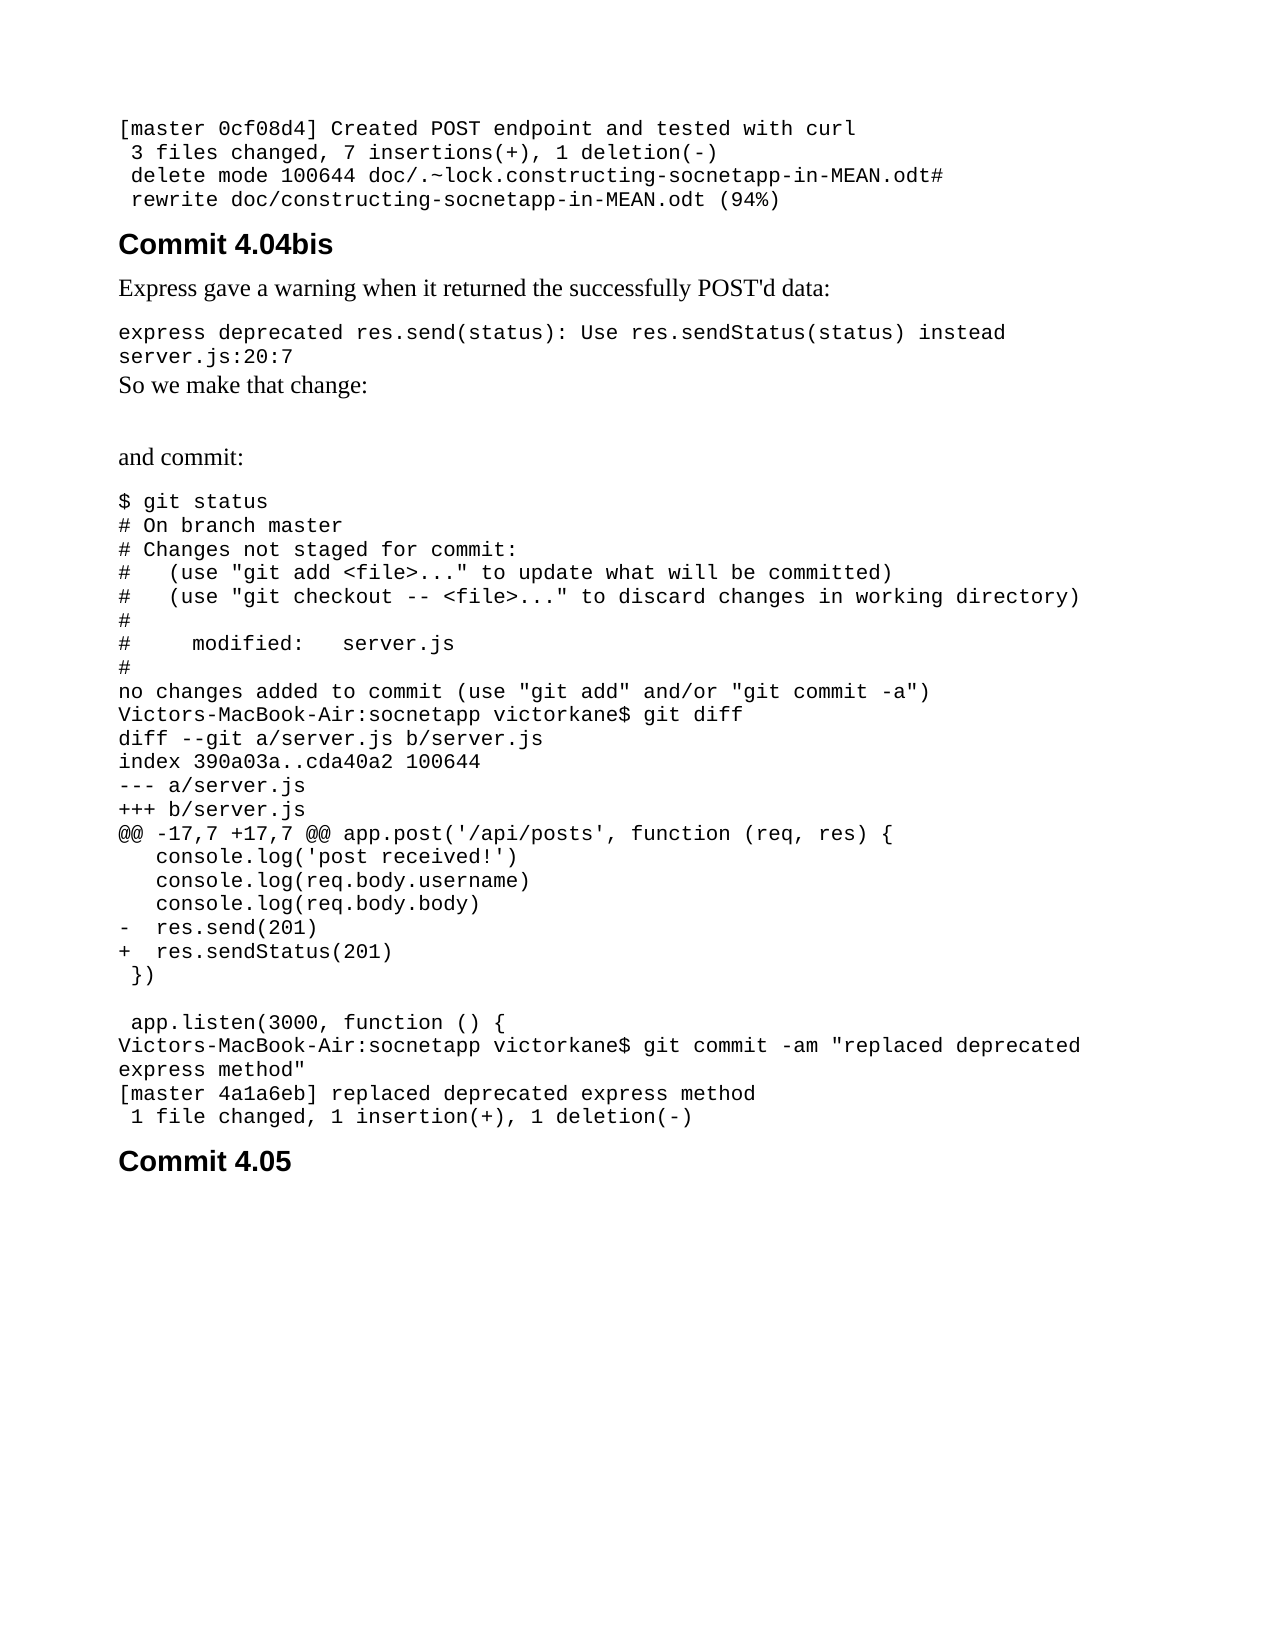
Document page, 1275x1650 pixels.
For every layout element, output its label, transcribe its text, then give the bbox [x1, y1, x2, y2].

text [master 4a1a6eb] replaced deprecated express method [118, 1083, 1157, 1106]
text [master 0cf08d4] Created POST endpoint and tested with curl [118, 118, 1157, 142]
text +++ b/server.js [118, 799, 1157, 822]
text # (use "git checkout -- <file>..." to discard changes in working directory) [118, 586, 1157, 610]
text # On branch master [118, 515, 1157, 539]
text @@ -17,7 +17,7 @@ app.post('/api/posts', function (req, res) { [118, 822, 1157, 846]
text + res.sendStatus(201) [118, 941, 1157, 964]
text --- a/server.js [118, 775, 1157, 799]
text # (use "git add <file>..." to update what will be committed) [118, 562, 1157, 586]
text # [118, 610, 1157, 633]
text app.listen(3000, function () { [118, 1012, 1157, 1035]
text index 390a03a..cda40a2 100644 [118, 752, 1157, 775]
text express deprecated res.send(status): Use res.sendStatus(status) instead server.js:20:7 [118, 322, 1157, 370]
text # modified: server.js [118, 633, 1157, 657]
subtitle Commit 4.04bis [118, 227, 1157, 261]
text no changes added to commit (use "git add" and/or "git commit -a") [118, 681, 1157, 704]
text - res.send(201) [118, 917, 1157, 941]
text }) [118, 964, 1157, 988]
text delete mode 100644 doc/.~lock.constructing-socnetapp-in-MEAN.odt# [118, 165, 1157, 189]
text and commit: [118, 442, 1157, 471]
text console.log(req.body.body) [118, 893, 1157, 917]
text Victors-MacBook-Air:socnetapp victorkane$ git commit -am "replaced deprecated express method" [118, 1035, 1157, 1083]
text $ git status [118, 491, 1157, 515]
text Victors-MacBook-Air:socnetapp victorkane$ git diff [118, 704, 1157, 728]
text diff --git a/server.js b/server.js [118, 728, 1157, 752]
text console.log('post received!') [118, 846, 1157, 870]
text So we make that change: [118, 370, 1157, 398]
text rewrite doc/constructing-socnetapp-in-MEAN.odt (94%) [118, 189, 1157, 213]
text # Changes not staged for commit: [118, 539, 1157, 562]
text console.log(req.body.username) [118, 870, 1157, 893]
text # [118, 657, 1157, 681]
text 1 file changed, 1 insertion(+), 1 deletion(-) [118, 1106, 1157, 1130]
text 3 files changed, 7 insertions(+), 1 deletion(-) [118, 142, 1157, 165]
text Express gave a warning when it returned the successfully POST'd data: [118, 273, 1157, 302]
subtitle Commit 4.05 [118, 1144, 1157, 1178]
